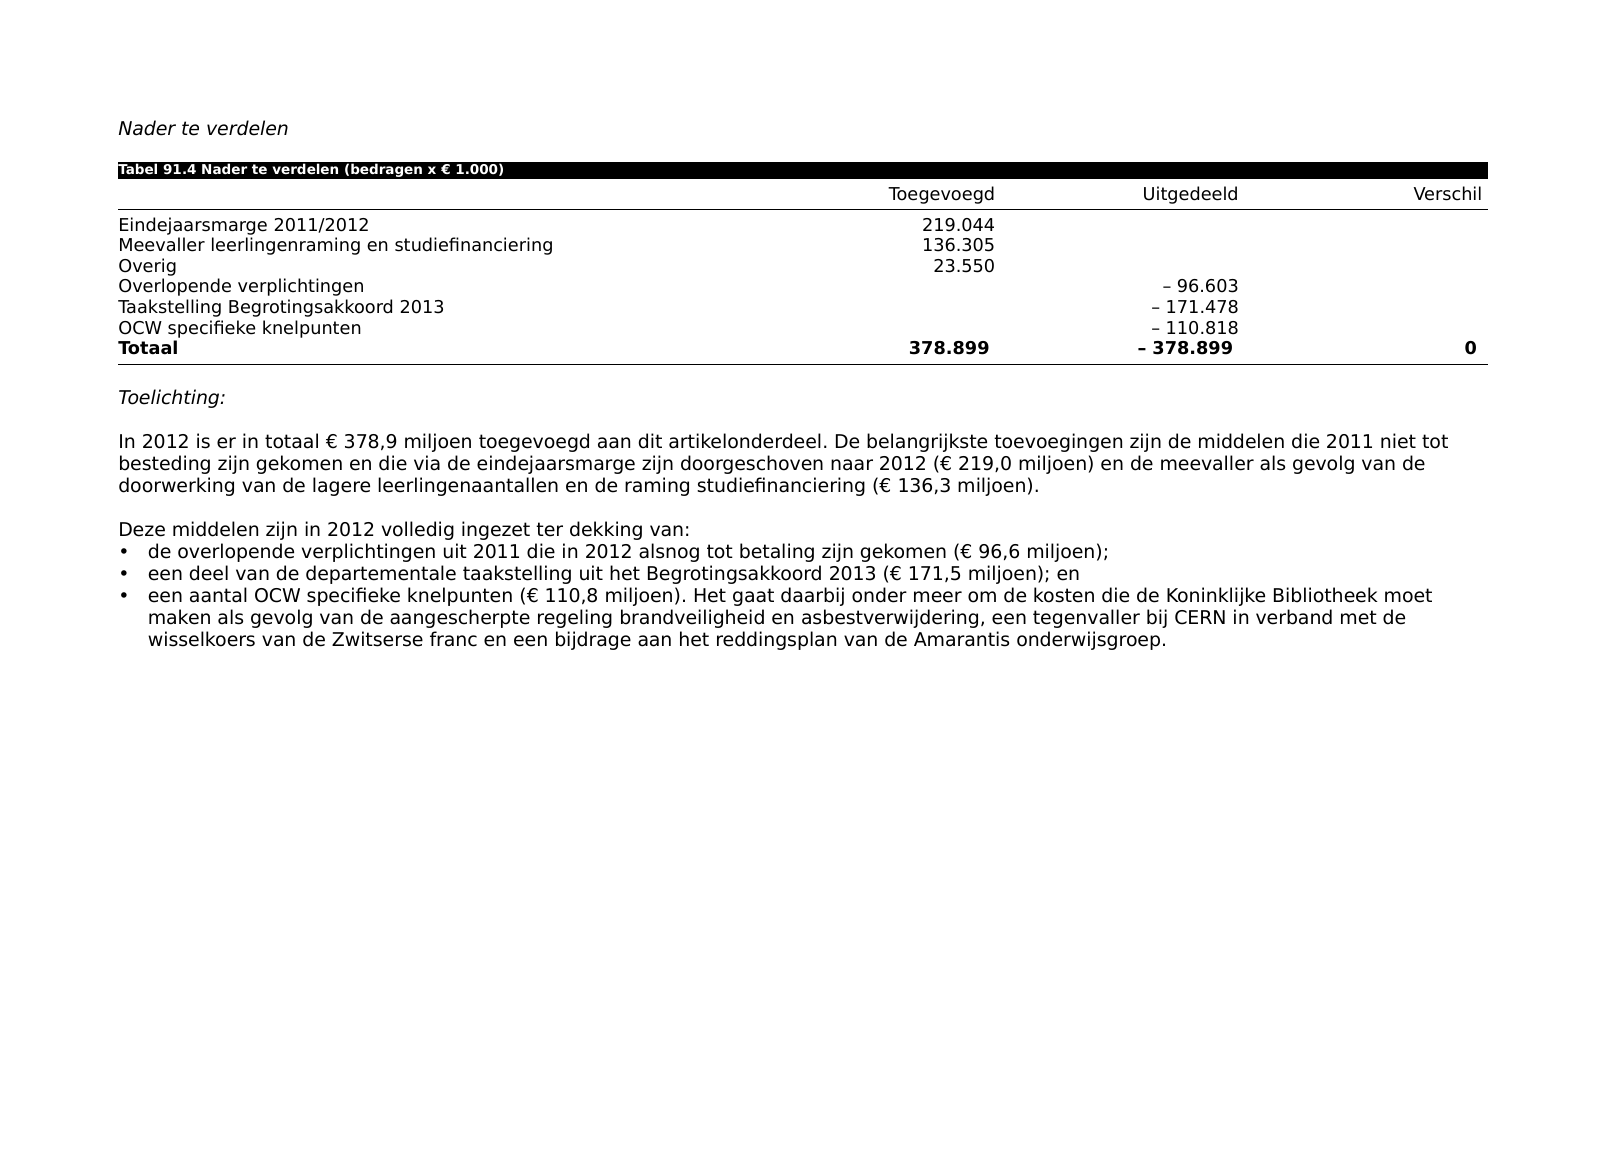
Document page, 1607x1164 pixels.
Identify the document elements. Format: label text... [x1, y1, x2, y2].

table_cell [758, 297, 1001, 318]
table_cell [758, 318, 1001, 338]
table_cell [1245, 318, 1488, 338]
table_cell [1245, 256, 1488, 276]
table_cell Uitgedeeld [1001, 179, 1244, 209]
table_cell Overig [118, 256, 757, 276]
table_cell [1245, 297, 1488, 318]
table_cell 378.899 [758, 338, 1001, 363]
table_cell [1245, 276, 1488, 297]
text • een deel van de departementale taakstelling uit het Begrotingsakkoord 2013 (€ 171,5 miljoen); en [118, 563, 1488, 585]
table_cell [1001, 210, 1244, 235]
subtitle Nader te verdelen [118, 118, 1488, 140]
text • een aantal OCW specifieke knelpunten (€ 110,8 miljoen). Het gaat daarbij onder meer om de kosten die de Koninklijke Bibliotheek moet maken als gevolg van de aangescherpte regeling brandveiligheid en asbestverwijdering, een tegenvaller bij CERN in verband met de wisselkoers van de Zwitserse franc en een bijdrage aan het reddingsplan van de Amarantis onderwijsgroep. [118, 585, 1488, 651]
table_cell Verschil [1245, 179, 1488, 209]
table_cell [118, 179, 757, 209]
table_cell 219.044 [758, 210, 1001, 235]
table_cell Meevaller leerlingenraming en studiefinanciering [118, 235, 757, 256]
table_cell 136.305 [758, 235, 1001, 256]
table_cell [1245, 210, 1488, 235]
table_cell [758, 276, 1001, 297]
table_cell [1245, 235, 1488, 256]
table_cell Overlopende verplichtingen [118, 276, 757, 297]
table_cell Taakstelling Begrotingsakkoord 2013 [118, 297, 757, 318]
text • de overlopende verplichtingen uit 2011 die in 2012 alsnog tot betaling zijn gekomen (€ 96,6 miljoen); [118, 541, 1488, 563]
table_cell [1001, 235, 1244, 256]
table_cell – 378.899 [1001, 338, 1244, 363]
text Deze middelen zijn in 2012 volledig ingezet ter dekking van: [118, 519, 1488, 541]
table_cell 23.550 [758, 256, 1001, 276]
table_cell Eindejaarsmarge 2011/2012 [118, 210, 757, 235]
table_cell Toegevoegd [758, 179, 1001, 209]
table_cell 0 [1245, 338, 1488, 363]
table_cell – 110.818 [1001, 318, 1244, 338]
table_cell OCW specifieke knelpunten [118, 318, 757, 338]
text In 2012 is er in totaal € 378,9 miljoen toegevoegd aan dit artikelonderdeel. De belangrijkste toevoegingen zijn de middelen die 2011 niet tot besteding zijn gekomen en die via de eindejaarsmarge zijn doorgeschoven naar 2012 (€ 219,0 miljoen) en de meevaller als gevolg van de doorwerking van de lagere leerlingenaantallen en de raming studiefinanciering (€ 136,3 miljoen). [118, 431, 1488, 497]
table_cell – 96.603 [1001, 276, 1244, 297]
table_cell – 171.478 [1001, 297, 1244, 318]
table_header Tabel 91.4 Nader te verdelen (bedragen x € 1.000) [118, 162, 1488, 178]
subtitle Toelichting: [118, 387, 1488, 409]
table_cell Totaal [118, 338, 757, 363]
table_cell [1001, 256, 1244, 276]
